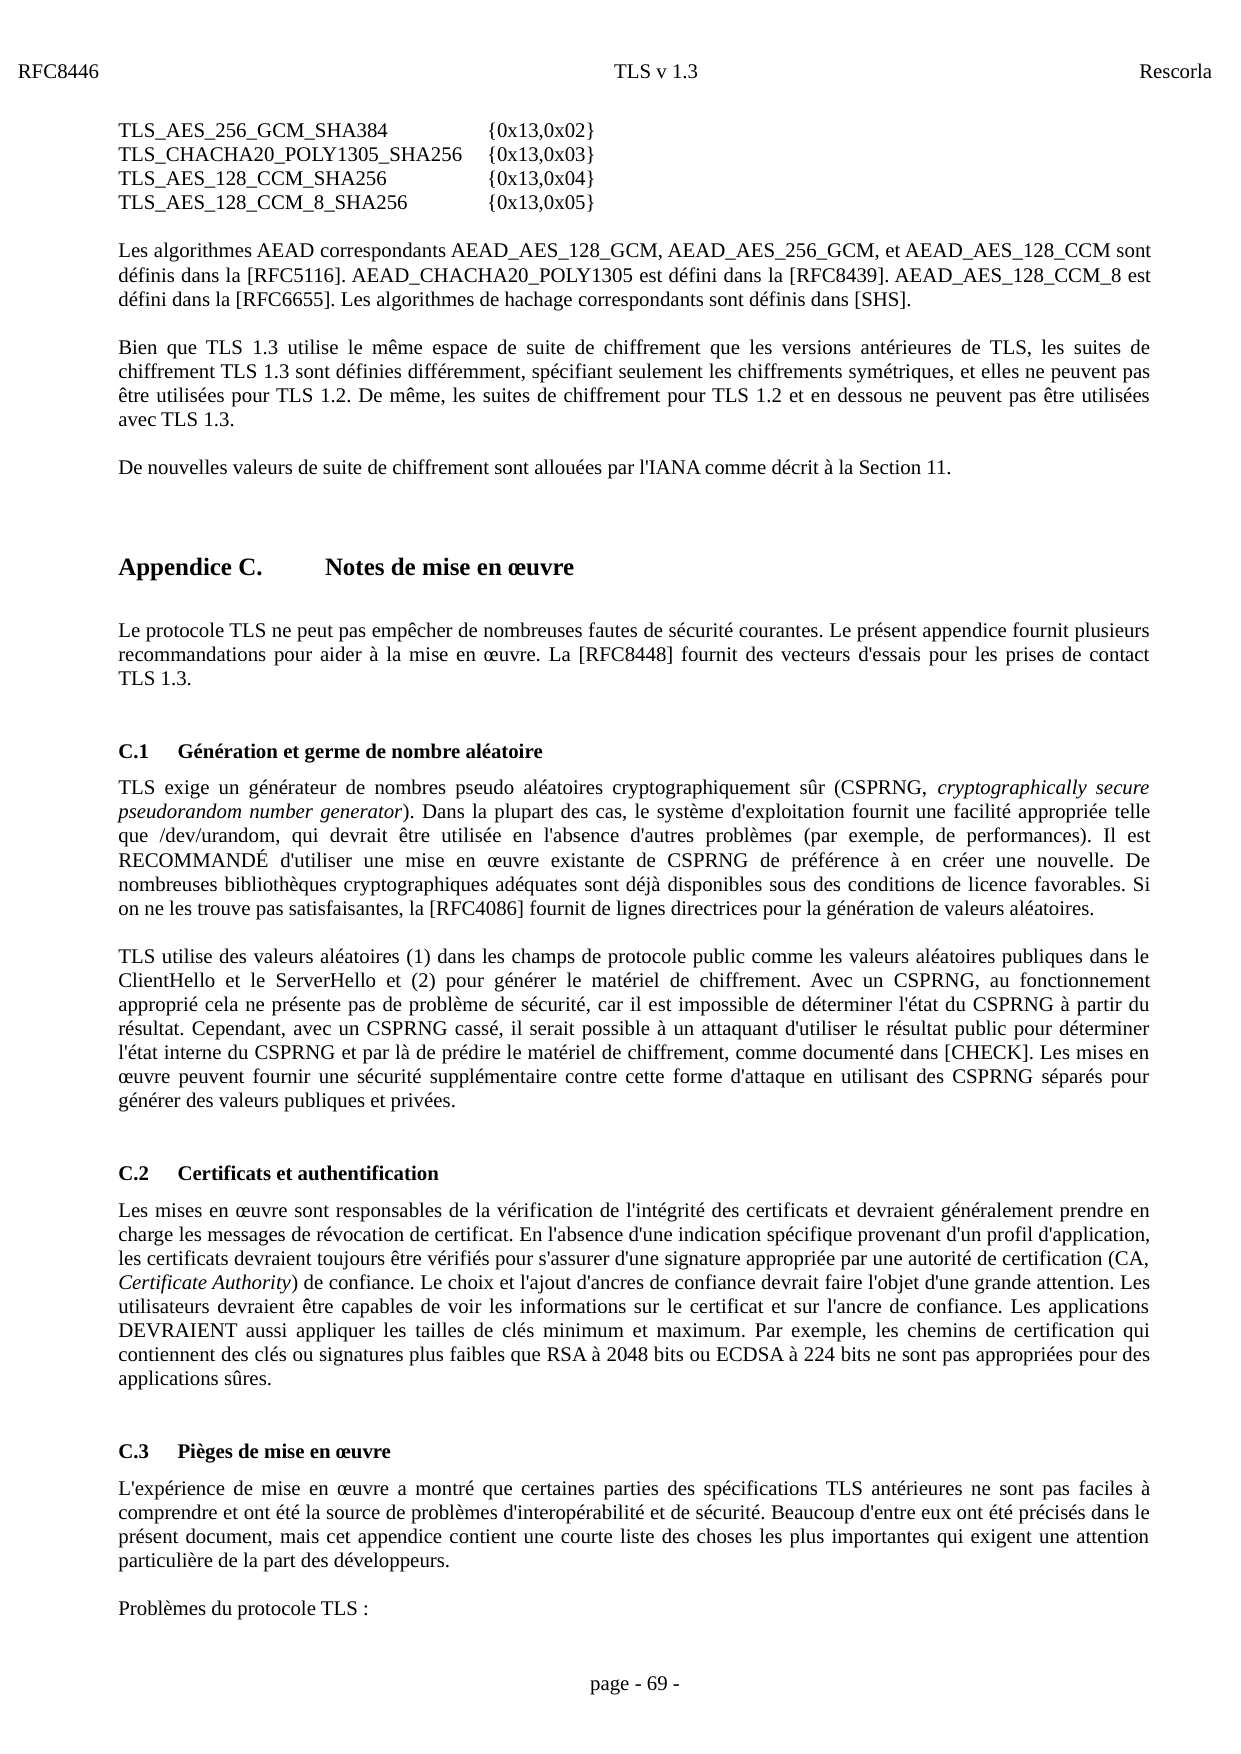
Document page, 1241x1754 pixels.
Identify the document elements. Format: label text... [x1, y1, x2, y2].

text TLS utilise des valeurs aléatoires (1) dans les champs de protocole public comme les valeurs aléatoires publiques dans le ClientHello et le ServerHello et (2) pour générer le matériel de chiffrement. Avec un CSPRNG, au fonctionnement approprié cela ne présente pas de problème de sécurité, car il est impossible de déterminer l'état du CSPRNG à partir du résultat. Cependant, avec un CSPRNG cassé, il serait possible à un attaquant d'utiliser le résultat public pour déterminer l'état interne du CSPRNG et par là de prédire le matériel de chiffrement, comme documenté dans [CHECK]. Les mises en œuvre peuvent fournir une sécurité supplémentaire contre cette forme d'attaque en utilisant des CSPRNG séparés pour générer des valeurs publiques et privées. [118, 944, 1152, 1112]
text Le protocole TLS ne peut pas empêcher de nombreuses fautes de sécurité courantes. Le présent appendice fournit plusieurs recommandations pour aider à la mise en œuvre. La [RFC8448] fournit des vecteurs d'essais pour les prises de contact TLS 1.3. [118, 617, 1152, 690]
table_cell TLS_AES_256_GCM_SHA384 [107, 118, 476, 142]
text Les algorithmes AEAD correspondants AEAD_AES_128_GCM, AEAD_AES_256_GCM, et AEAD_AES_128_CCM sont définis dans la [RFC5116]. AEAD_CHACHA20_POLY1305 est défini dans la [RFC8439]. AEAD_AES_128_CCM_8 est défini dans la [RFC6655]. Les algorithmes de hachage correspondants sont définis dans [SHS]. [118, 238, 1152, 311]
table_cell TLS_AES_128_CCM_SHA256 [107, 166, 476, 190]
table_cell TLS_CHACHA20_POLY1305_SHA256 [107, 142, 476, 166]
table_cell {0x13,0x02} [476, 118, 607, 142]
text De nouvelles valeurs de suite de chiffrement sont allouées par l'IANA comme décrit à la Section 11. [118, 455, 1152, 479]
subtitle C.2 Certificats et authentification [118, 1161, 1152, 1185]
text TLS exige un générateur de nombres pseudo aléatoires cryptographiquement sûr (CSPRNG, cryptographically secure pseudorandom number generator). Dans la plupart des cas, le système d'exploitation fournit une facilité appropriée telle que /dev/urandom, qui devrait être utilisée en l'absence d'autres problèmes (par exemple, de performances). Il est RECOMMANDÉ d'utiliser une mise en œuvre existante de CSPRNG de préférence à en créer une nouvelle. De nombreuses bibliothèques cryptographiques adéquates sont déjà disponibles sous des conditions de licence favorables. Si on ne les trouve pas satisfaisantes, la [RFC4086] fournit de lignes directrices pour la génération de valeurs aléatoires. [118, 775, 1152, 920]
table_cell {0x13,0x04} [476, 166, 607, 190]
text Bien que TLS 1.3 utilise le même espace de suite de chiffrement que les versions antérieures de TLS, les suites de chiffrement TLS 1.3 sont définies différemment, spécifiant seulement les chiffrements symétriques, et elles ne peuvent pas être utilisées pour TLS 1.2. De même, les suites de chiffrement pour TLS 1.2 et en dessous ne peuvent pas être utilisées avec TLS 1.3. [118, 335, 1152, 431]
subtitle C.1 Génération et germe de nombre aléatoire [118, 739, 1152, 763]
subtitle C.3 Pièges de mise en œuvre [118, 1439, 1152, 1463]
table_cell {0x13,0x03} [476, 142, 607, 166]
table_cell TLS_AES_128_CCM_8_SHA256 [107, 190, 476, 214]
text L'expérience de mise en œuvre a montré que certaines parties des spécifications TLS antérieures ne sont pas faciles à comprendre et ont été la source de problèmes d'interopérabilité et de sécurité. Beaucoup d'entre eux ont été précisés dans le présent document, mais cet appendice contient une courte liste des choses les plus importantes qui exigent une attention particulière de la part des développeurs. [118, 1476, 1152, 1572]
subtitle Appendice C. Notes de mise en œuvre [118, 552, 1152, 581]
table_cell {0x13,0x05} [476, 190, 607, 214]
text Les mises en œuvre sont responsables de la vérification de l'intégrité des certificats et devraient généralement prendre en charge les messages de révocation de certificat. En l'absence d'une indication spécifique provenant d'un profil d'application, les certificats devraient toujours être vérifiés pour s'assurer d'une signature appropriée par une autorité de certification (CA, Certificate Authority) de confiance. Le choix et l'ajout d'ancres de confiance devrait faire l'objet d'une grande attention. Les utilisateurs devraient être capables de voir les informations sur le certificat et sur l'ancre de confiance. Les applications DEVRAIENT aussi appliquer les tailles de clés minimum et maximum. Par exemple, les chemins de certification qui contiennent des clés ou signatures plus faibles que RSA à 2048 bits ou ECDSA à 224 bits ne sont pas appropriées pour des applications sûres. [118, 1198, 1152, 1390]
text Problèmes du protocole TLS : [118, 1596, 1152, 1620]
